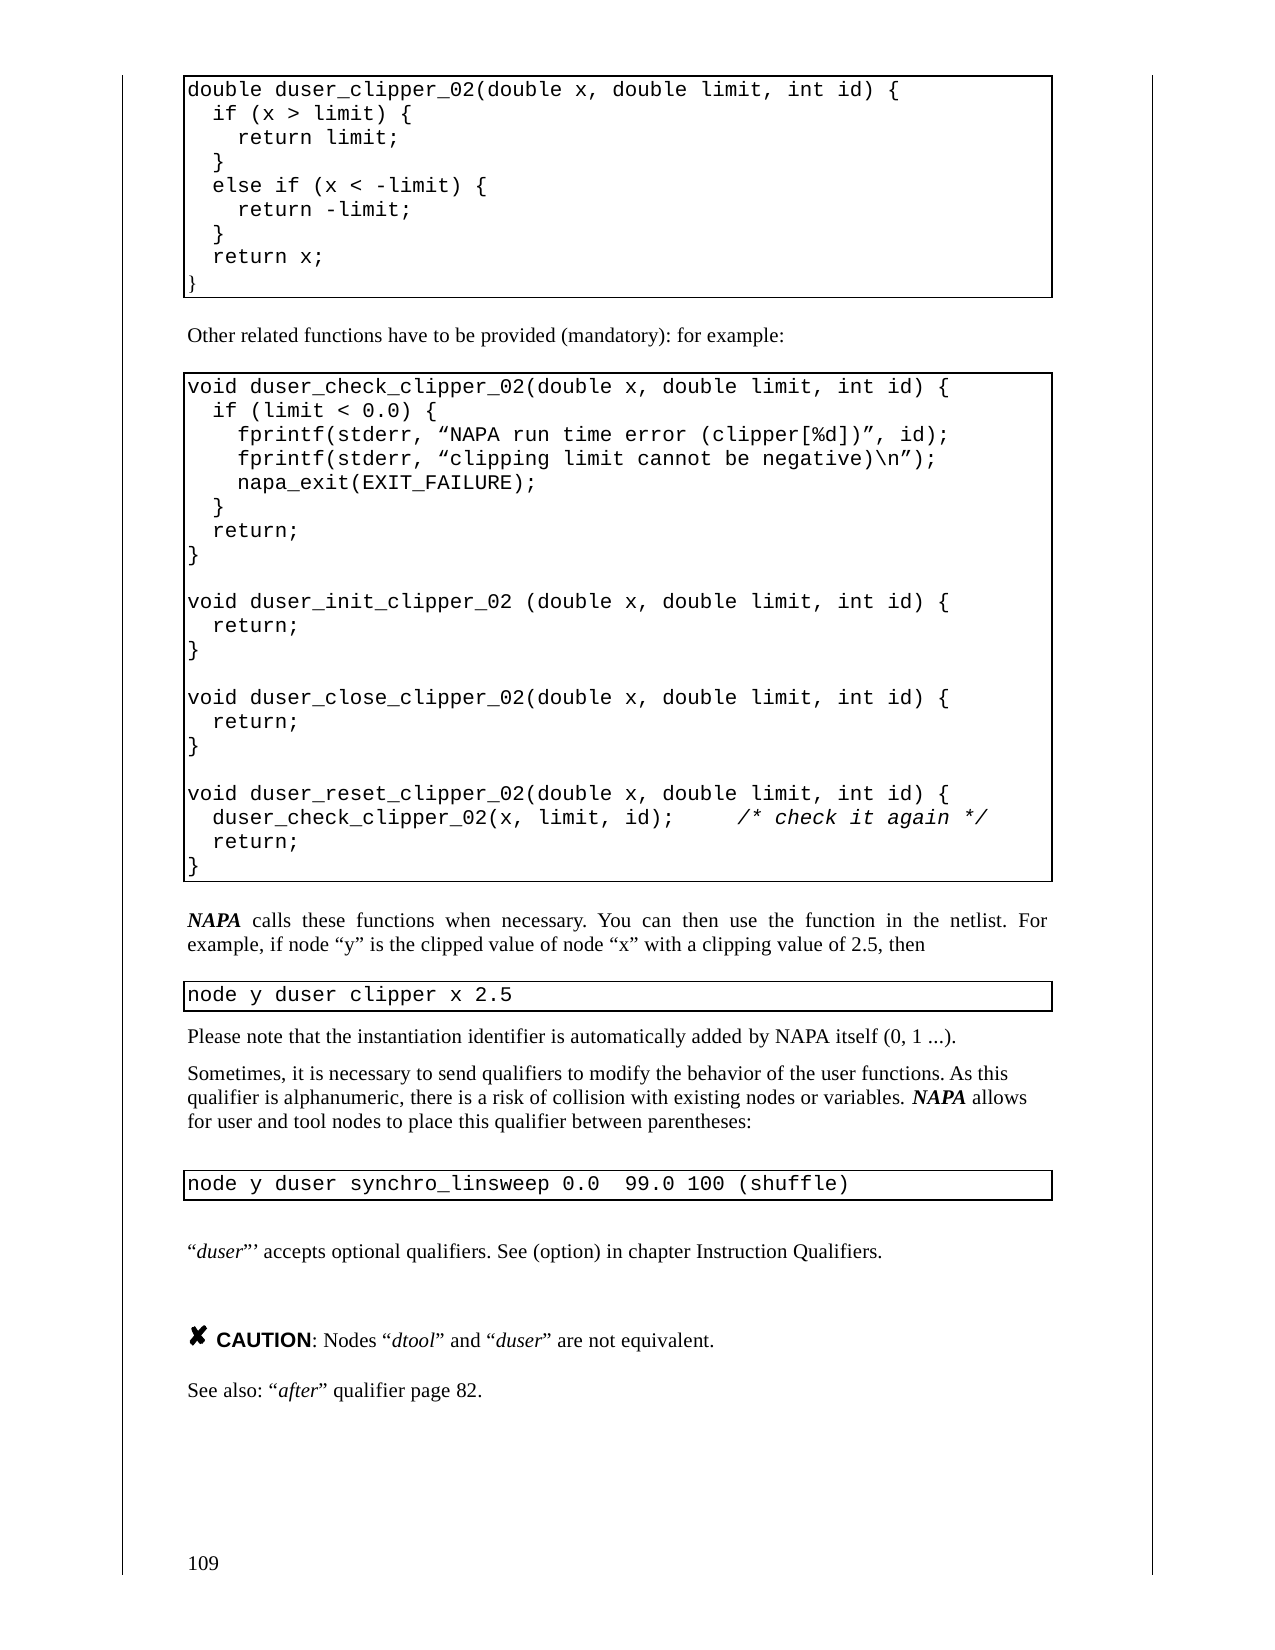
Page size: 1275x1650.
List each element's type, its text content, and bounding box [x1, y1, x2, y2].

text void duser_check_clipper_02(double x, double limit, int id) { if (limit < 0.0) { fprintf(stderr, “NAPA run time error (clipper[%d])”, id); fprintf(stderr, “clipping limit cannot be negative)\n”); napa_exit(EXIT_FAILURE); } return; } void duser_init_clipper_02 (double x, double limit, int id) { return; } void duser_close_clipper_02(double x, double limit, int id) { return; } void duser_reset_clipper_02(double x, double limit, int id) { duser_check_clipper_02(x, limit, id); /* check it again */ return; } [185, 374, 1051, 881]
text double duser_clipper_02(double x, double limit, int id) { if (x > limit) { return limit; } else if (x < -limit) { return -limit; } return x; } [185, 77, 1051, 297]
text node y duser synchro_linsweep 0.0 99.0 100 (shuffle) [185, 1171, 1051, 1199]
text  CAUTION: Nodes “dtool” and “duser” are not equivalent. See also: “after” qualifier page 78. [187, 1324, 1049, 1402]
text node y duser clipper x 2.5 [185, 982, 1051, 1010]
text “duser”’ accepts optional qualifiers. See (option) in chapter Instruction Qualifiers. [187, 1238, 1049, 1262]
text NAPA calls these functions when necessary. You can then use the function in the netlist. For example, if node “y” is the clipped value of node “x” with a clipping value of 2.5, then [187, 907, 1049, 956]
text Other related functions have to be provided (mandatory): for example: [187, 323, 1049, 347]
text Sometimes, it is necessary to send qualifiers to modify the behavior of the user functions. As this qualifier is alphanumeric, there is a risk of collision with existing nodes or variables. NAPA allows for user and tool nodes to place this qualifier between parentheses: [187, 1061, 1049, 1133]
text Please note that the instantiation identifier is automatically added by NAPA itself (0, 1 ...). [187, 1024, 1049, 1048]
